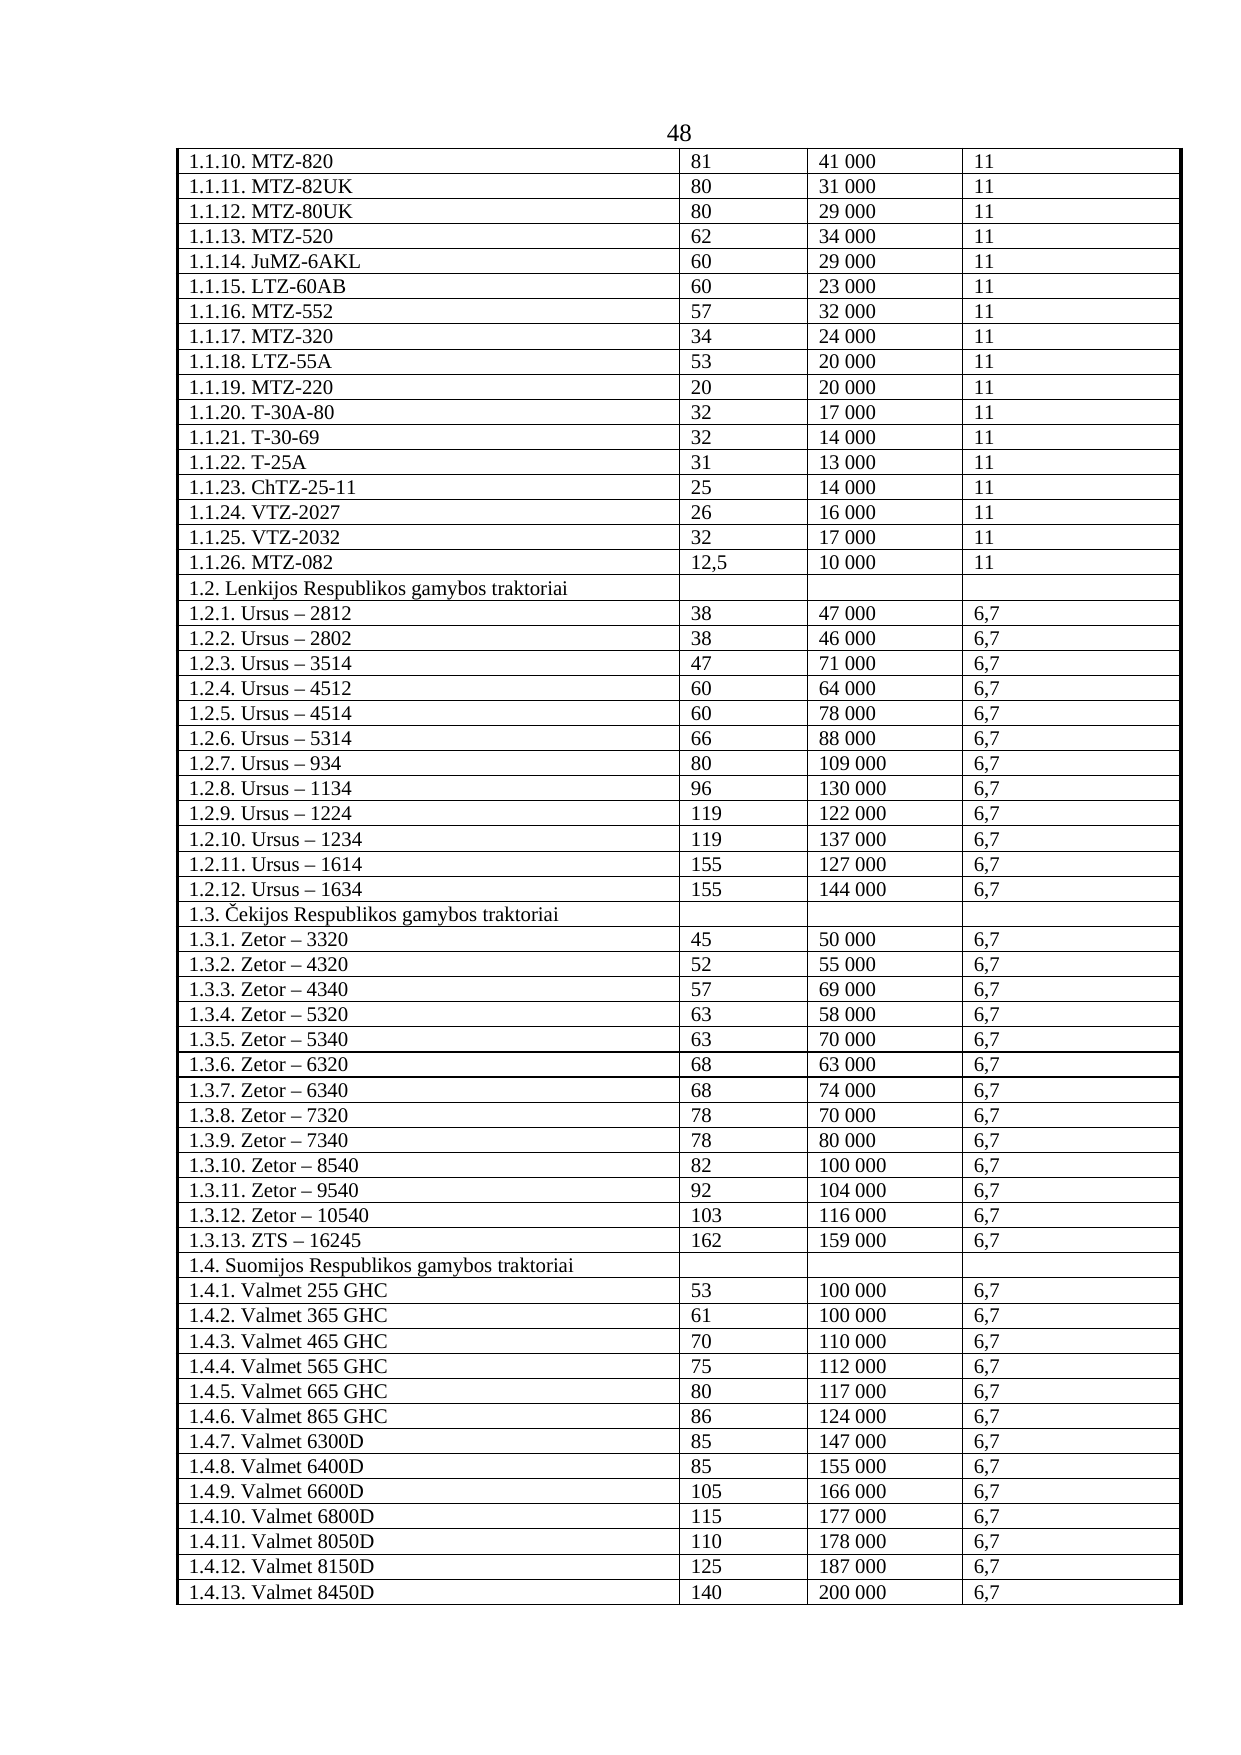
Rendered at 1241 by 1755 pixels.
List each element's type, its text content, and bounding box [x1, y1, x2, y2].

table_cell 1.4.13. Valmet 8450D [179, 1580, 679, 1604]
table_cell 6,7 [963, 1078, 1179, 1102]
table_cell 38 [680, 626, 807, 650]
table_cell 6,7 [963, 726, 1179, 750]
table_cell 60 [680, 249, 807, 273]
table_cell 6,7 [963, 1128, 1179, 1152]
table_cell 6,7 [963, 676, 1179, 700]
table_cell 1.1.13. MTZ-520 [179, 224, 679, 248]
table_cell 57 [680, 977, 807, 1001]
table_cell 1.1.16. MTZ-552 [179, 299, 679, 323]
table_cell [963, 902, 1179, 926]
table_cell 1.2.1. Ursus – 2812 [179, 601, 679, 624]
table_cell 130 000 [808, 776, 962, 800]
table_cell 11 [963, 525, 1179, 549]
table_cell 119 [680, 801, 807, 825]
table_cell 11 [963, 500, 1179, 524]
table_cell 1.1.12. MTZ-80UK [179, 199, 679, 223]
table_cell 1.1.20. T-30A-80 [179, 400, 679, 424]
table_cell 1.3. Čekijos Respublikos gamybos traktoriai [179, 902, 679, 926]
table_cell 26 [680, 500, 807, 524]
table_cell 85 [680, 1454, 807, 1478]
table_cell 6,7 [963, 977, 1179, 1001]
table_cell 6,7 [963, 1203, 1179, 1227]
table_cell 1.1.25. VTZ-2032 [179, 525, 679, 549]
table_cell 47 [680, 651, 807, 675]
table_cell 68 [680, 1078, 807, 1102]
table_cell 200 000 [808, 1580, 962, 1604]
table_cell 1.1.22. T-25A [179, 450, 679, 474]
table_cell 66 [680, 726, 807, 750]
table_cell 1.4.10. Valmet 6800D [179, 1504, 679, 1528]
table_cell 6,7 [963, 776, 1179, 800]
table_cell 38 [680, 601, 807, 624]
table_cell 1.2.2. Ursus – 2802 [179, 626, 679, 650]
table_cell 60 [680, 701, 807, 725]
table_cell 17 000 [808, 400, 962, 424]
table_cell 6,7 [963, 1479, 1179, 1503]
table_cell 1.3.5. Zetor – 5340 [179, 1027, 679, 1051]
table_cell 45 [680, 927, 807, 951]
table_cell 31 [680, 450, 807, 474]
table_cell 63 000 [808, 1053, 962, 1076]
table_cell 1.4.7. Valmet 6300D [179, 1429, 679, 1453]
table_cell 6,7 [963, 1454, 1179, 1478]
table_cell 159 000 [808, 1228, 962, 1252]
table_cell 100 000 [808, 1304, 962, 1327]
table_cell 6,7 [963, 1555, 1179, 1578]
table_cell 11 [963, 324, 1179, 348]
table_cell 75 [680, 1354, 807, 1378]
table_cell 144 000 [808, 877, 962, 901]
table_cell 82 [680, 1153, 807, 1177]
table_cell 6,7 [963, 701, 1179, 725]
table_cell 1.4.5. Valmet 665 GHC [179, 1379, 679, 1403]
table_cell 46 000 [808, 626, 962, 650]
table_cell 1.1.26. MTZ-082 [179, 550, 679, 574]
table_cell 1.1.11. MTZ-82UK [179, 174, 679, 198]
table_cell 6,7 [963, 651, 1179, 675]
table_cell 11 [963, 450, 1179, 474]
table_cell [680, 1253, 807, 1277]
table_cell 147 000 [808, 1429, 962, 1453]
table_cell 1.1.21. T-30-69 [179, 425, 679, 449]
table_cell 6,7 [963, 877, 1179, 901]
table_cell 11 [963, 299, 1179, 323]
table_cell 1.2. Lenkijos Respublikos gamybos traktoriai [179, 575, 679, 599]
table_cell 10 000 [808, 550, 962, 574]
table_cell 11 [963, 249, 1179, 273]
table_cell 6,7 [963, 626, 1179, 650]
table_cell 64 000 [808, 676, 962, 700]
table_cell 96 [680, 776, 807, 800]
table_cell 25 [680, 475, 807, 499]
table_cell 1.3.4. Zetor – 5320 [179, 1002, 679, 1026]
table_cell 20 000 [808, 350, 962, 373]
table_cell [808, 902, 962, 926]
table_cell 6,7 [963, 1103, 1179, 1127]
table_cell 6,7 [963, 826, 1179, 851]
table_cell 20 000 [808, 375, 962, 399]
table_cell 52 [680, 952, 807, 976]
table_cell 6,7 [963, 952, 1179, 976]
table_cell 11 [963, 174, 1179, 198]
table_cell 1.3.10. Zetor – 8540 [179, 1153, 679, 1177]
table_cell [808, 575, 962, 599]
table_cell 80 [680, 1379, 807, 1403]
table_cell 6,7 [963, 927, 1179, 951]
table_cell 178 000 [808, 1529, 962, 1553]
table_cell 74 000 [808, 1078, 962, 1102]
table_cell 16 000 [808, 500, 962, 524]
table_cell [963, 575, 1179, 599]
table_cell 1.3.6. Zetor – 6320 [179, 1053, 679, 1076]
table_cell 1.1.10. MTZ-820 [179, 149, 679, 173]
table_cell 1.4.12. Valmet 8150D [179, 1555, 679, 1578]
table_cell 6,7 [963, 1027, 1179, 1051]
table_cell 61 [680, 1304, 807, 1327]
table_cell 1.3.13. ZTS – 16245 [179, 1228, 679, 1252]
table_cell 100 000 [808, 1278, 962, 1302]
table_cell 11 [963, 375, 1179, 399]
table_cell 11 [963, 199, 1179, 223]
table_cell 166 000 [808, 1479, 962, 1503]
table_cell 1.2.3. Ursus – 3514 [179, 651, 679, 675]
table_cell 140 [680, 1580, 807, 1604]
table_cell 162 [680, 1228, 807, 1252]
table_cell 14 000 [808, 425, 962, 449]
table_cell 71 000 [808, 651, 962, 675]
table_cell [680, 902, 807, 926]
table_cell 155 000 [808, 1454, 962, 1478]
table_cell 1.3.3. Zetor – 4340 [179, 977, 679, 1001]
table_cell 11 [963, 224, 1179, 248]
table_cell 119 [680, 826, 807, 851]
table_cell 125 [680, 1555, 807, 1578]
table_cell 6,7 [963, 1529, 1179, 1553]
table_cell 63 [680, 1027, 807, 1051]
table_cell 20 [680, 375, 807, 399]
table_cell 80 [680, 751, 807, 775]
table_cell [963, 1253, 1179, 1277]
table_cell 115 [680, 1504, 807, 1528]
table_cell 1.2.8. Ursus – 1134 [179, 776, 679, 800]
table_cell 6,7 [963, 1002, 1179, 1026]
table_cell 1.2.7. Ursus – 934 [179, 751, 679, 775]
table_cell 1.2.12. Ursus – 1634 [179, 877, 679, 901]
table_cell 34 [680, 324, 807, 348]
table_cell 32 [680, 400, 807, 424]
table_cell 6,7 [963, 601, 1179, 624]
table_cell 122 000 [808, 801, 962, 825]
table_cell 1.4.4. Valmet 565 GHC [179, 1354, 679, 1378]
table_cell 6,7 [963, 1404, 1179, 1428]
table_cell 116 000 [808, 1203, 962, 1227]
table_cell 1.1.19. MTZ-220 [179, 375, 679, 399]
table_cell 11 [963, 425, 1179, 449]
table_cell 32 [680, 525, 807, 549]
table_cell 1.2.10. Ursus – 1234 [179, 826, 679, 851]
table_cell 6,7 [963, 1278, 1179, 1302]
table_cell 6,7 [963, 1178, 1179, 1202]
table_cell 88 000 [808, 726, 962, 750]
table_cell 1.3.9. Zetor – 7340 [179, 1128, 679, 1152]
table_cell 53 [680, 1278, 807, 1302]
table_cell 70 000 [808, 1103, 962, 1127]
table_cell 6,7 [963, 801, 1179, 825]
table_cell 1.4. Suomijos Respublikos gamybos traktoriai [179, 1253, 679, 1277]
table_cell 50 000 [808, 927, 962, 951]
table_cell 23 000 [808, 274, 962, 298]
table_cell 17 000 [808, 525, 962, 549]
table_cell 117 000 [808, 1379, 962, 1403]
table_cell 70 000 [808, 1027, 962, 1051]
table_cell 6,7 [963, 1580, 1179, 1604]
table_cell 55 000 [808, 952, 962, 976]
table_cell 6,7 [963, 1228, 1179, 1252]
table_cell 1.1.23. ChTZ-25-11 [179, 475, 679, 499]
table_cell 13 000 [808, 450, 962, 474]
table_cell 110 000 [808, 1329, 962, 1353]
table_cell 1.2.6. Ursus – 5314 [179, 726, 679, 750]
table_cell 1.1.17. MTZ-320 [179, 324, 679, 348]
table_cell 1.1.15. LTZ-60AB [179, 274, 679, 298]
table_cell 1.2.4. Ursus – 4512 [179, 676, 679, 700]
table_cell 1.3.7. Zetor – 6340 [179, 1078, 679, 1102]
table_cell 11 [963, 149, 1179, 173]
table_cell 1.4.8. Valmet 6400D [179, 1454, 679, 1478]
table_cell 29 000 [808, 199, 962, 223]
table_cell 1.3.8. Zetor – 7320 [179, 1103, 679, 1127]
table_cell 34 000 [808, 224, 962, 248]
table_cell 1.4.11. Valmet 8050D [179, 1529, 679, 1553]
table_cell 137 000 [808, 826, 962, 851]
table_cell 57 [680, 299, 807, 323]
table_cell 100 000 [808, 1153, 962, 1177]
table_cell 29 000 [808, 249, 962, 273]
table_cell 6,7 [963, 751, 1179, 775]
table_cell 41 000 [808, 149, 962, 173]
table_cell [808, 1253, 962, 1277]
table_cell 6,7 [963, 1379, 1179, 1403]
table_cell 69 000 [808, 977, 962, 1001]
table_cell 103 [680, 1203, 807, 1227]
table_cell 32 [680, 425, 807, 449]
table_cell 1.4.3. Valmet 465 GHC [179, 1329, 679, 1353]
table_cell 92 [680, 1178, 807, 1202]
table_cell 80 000 [808, 1128, 962, 1152]
table_cell 68 [680, 1053, 807, 1076]
table_cell 78 [680, 1128, 807, 1152]
table_cell 105 [680, 1479, 807, 1503]
table_cell 70 [680, 1329, 807, 1353]
table_cell 124 000 [808, 1404, 962, 1428]
table_cell 155 [680, 852, 807, 876]
table_cell 109 000 [808, 751, 962, 775]
table_cell 6,7 [963, 1304, 1179, 1327]
table_cell 47 000 [808, 601, 962, 624]
table_cell 1.2.9. Ursus – 1224 [179, 801, 679, 825]
table_cell 24 000 [808, 324, 962, 348]
table_cell 1.3.2. Zetor – 4320 [179, 952, 679, 976]
table_cell 1.1.24. VTZ-2027 [179, 500, 679, 524]
table_cell 58 000 [808, 1002, 962, 1026]
table_cell 81 [680, 149, 807, 173]
table_cell 62 [680, 224, 807, 248]
table_cell 85 [680, 1429, 807, 1453]
table_cell 14 000 [808, 475, 962, 499]
table_cell 1.3.12. Zetor – 10540 [179, 1203, 679, 1227]
table_cell 11 [963, 475, 1179, 499]
table_cell [680, 575, 807, 599]
table_cell 60 [680, 676, 807, 700]
table_cell 1.4.6. Valmet 865 GHC [179, 1404, 679, 1428]
table_cell 6,7 [963, 1053, 1179, 1076]
table_cell 32 000 [808, 299, 962, 323]
table_cell 78 [680, 1103, 807, 1127]
table_cell 110 [680, 1529, 807, 1553]
table_cell 80 [680, 199, 807, 223]
table_cell 1.2.11. Ursus – 1614 [179, 852, 679, 876]
table_cell 155 [680, 877, 807, 901]
table_cell 86 [680, 1404, 807, 1428]
table_cell 78 000 [808, 701, 962, 725]
table_cell 187 000 [808, 1555, 962, 1578]
table_cell 104 000 [808, 1178, 962, 1202]
table_cell 31 000 [808, 174, 962, 198]
table_cell 11 [963, 400, 1179, 424]
table_cell 1.4.1. Valmet 255 GHC [179, 1278, 679, 1302]
table_cell 112 000 [808, 1354, 962, 1378]
table_cell 12,5 [680, 550, 807, 574]
table_cell 53 [680, 350, 807, 373]
table_cell 60 [680, 274, 807, 298]
table_cell 6,7 [963, 852, 1179, 876]
table_cell 6,7 [963, 1329, 1179, 1353]
table_cell 1.1.18. LTZ-55A [179, 350, 679, 373]
table_cell 6,7 [963, 1429, 1179, 1453]
table_cell 6,7 [963, 1354, 1179, 1378]
table_cell 1.2.5. Ursus – 4514 [179, 701, 679, 725]
table_cell 63 [680, 1002, 807, 1026]
table_cell 6,7 [963, 1153, 1179, 1177]
table_cell 1.3.11. Zetor – 9540 [179, 1178, 679, 1202]
table_cell 127 000 [808, 852, 962, 876]
table_cell 6,7 [963, 1504, 1179, 1528]
table_cell 11 [963, 550, 1179, 574]
table_cell 11 [963, 350, 1179, 373]
table_cell 1.4.2. Valmet 365 GHC [179, 1304, 679, 1327]
table_cell 1.1.14. JuMZ-6AKL [179, 249, 679, 273]
table_cell 1.4.9. Valmet 6600D [179, 1479, 679, 1503]
table_cell 1.3.1. Zetor – 3320 [179, 927, 679, 951]
table_cell 177 000 [808, 1504, 962, 1528]
table_cell 11 [963, 274, 1179, 298]
table_cell 80 [680, 174, 807, 198]
